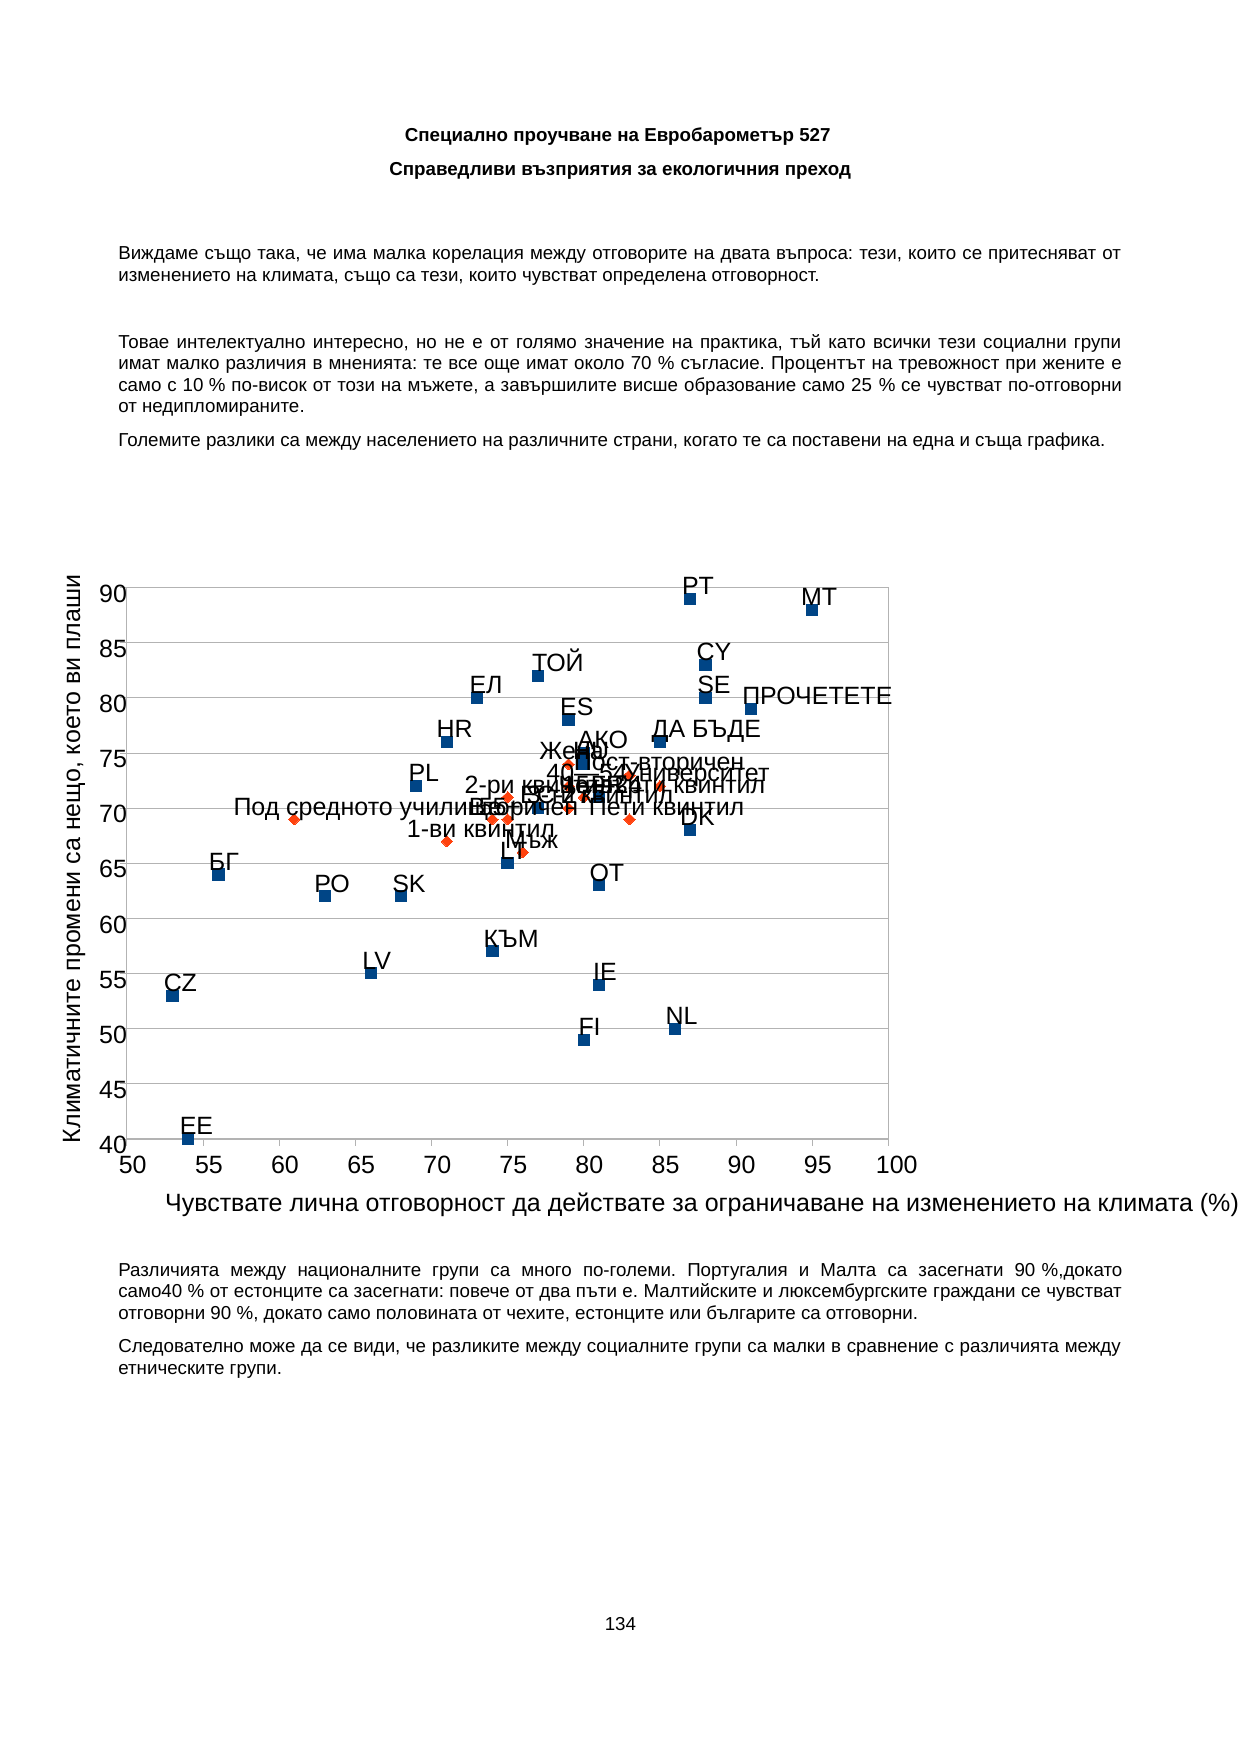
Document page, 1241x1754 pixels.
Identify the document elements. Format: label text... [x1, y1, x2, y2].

text Виждаме също така, че има малка корелация между отговорите на двата въпроса: тези, които се притесняват от изменението на климата, също са тези, които чувстват определена отговорност. [118, 242, 1122, 285]
text Товае интелектуално интересно, но не е от голямо значение на практика, тъй като всички тези социални групи имат малко различия в мненията: те все още имат около 70 % съгласие. Процентът на тревожност при жените е само с 10 % по-висок от този на мъжете, а завършилите висше образование само 25 % се чувстват по-отговорни от недипломираните. [118, 330, 1122, 417]
text Следователно може да се види, че разликите между социалните групи са малки в сравнение с различията между етническите групи. [118, 1335, 1122, 1378]
text Големите разлики са между населението на различните страни, когато те са поставени на една и съща графика. [118, 428, 1122, 450]
text Различията между националните групи са много по-големи. Португалия и Малта са засегнати 90 %,докато само40 % от естонците са засегнати: повече от два пъти е. Малтийските и люксембургските граждани се чувстват отговорни 90 %, докато само половината от чехите, естонците или българите са отговорни. [118, 1258, 1122, 1323]
